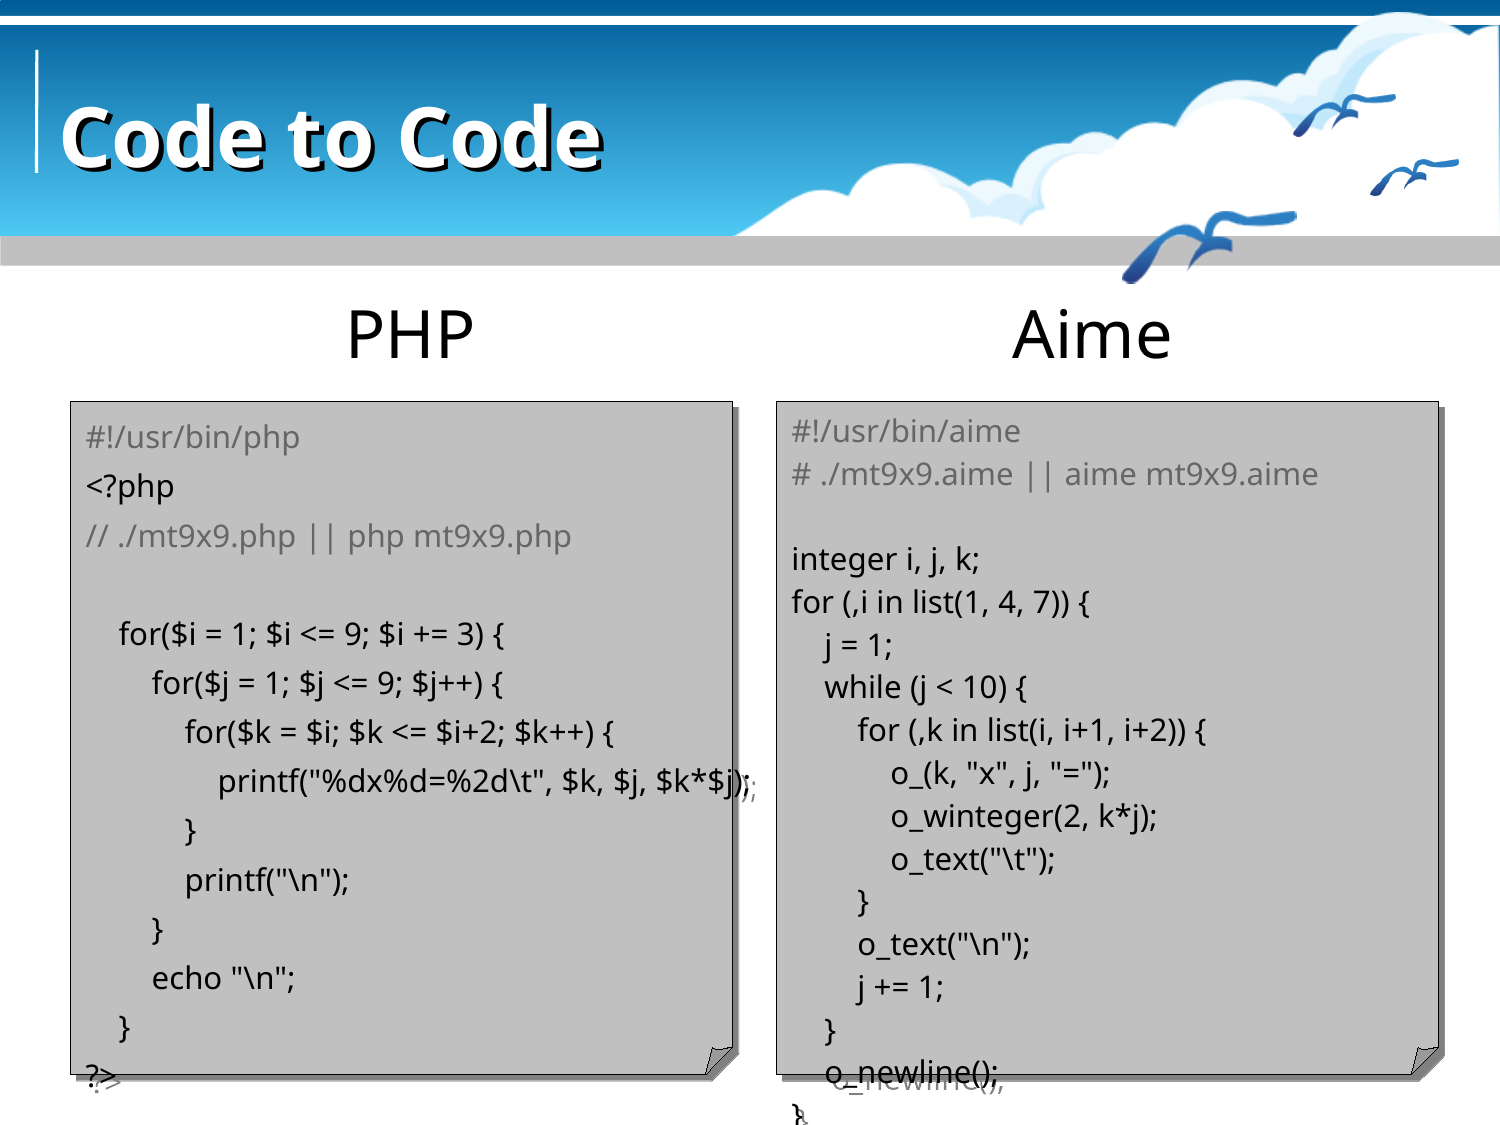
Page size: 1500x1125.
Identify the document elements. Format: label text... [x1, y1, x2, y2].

title Code to Code [59, 86, 1465, 186]
text_box #!/usr/bin/aime # ./mt9x9.aime || aime mt9x9.aime integer i, j, k; for (,i in list(1, 4, 7)) { j = 1; while (j < 10) { for (,k in list(i, i+1, i+2)) { o_(k, "x", j, "="); o_winteger(2, k*j); o_text("\t"); } o_text("\n"); j += 1; } o_newline(); } [776, 401, 1439, 1075]
text_box Aime [998, 283, 1270, 388]
text_box PHP [330, 283, 603, 388]
text_box #!/usr/bin/php <?php // ./mt9x9.php || php mt9x9.php for($i = 1; $i <= 9; $i += 3) { for($j = 1; $j <= 9; $j++) { for($k = $i; $k <= $i+2; $k++) { printf("%dx%d=%2d\t", $k, $j, $k*$j); } printf("\n"); } echo "\n"; } ?> [70, 401, 733, 1075]
picture [730, 12, 1500, 284]
